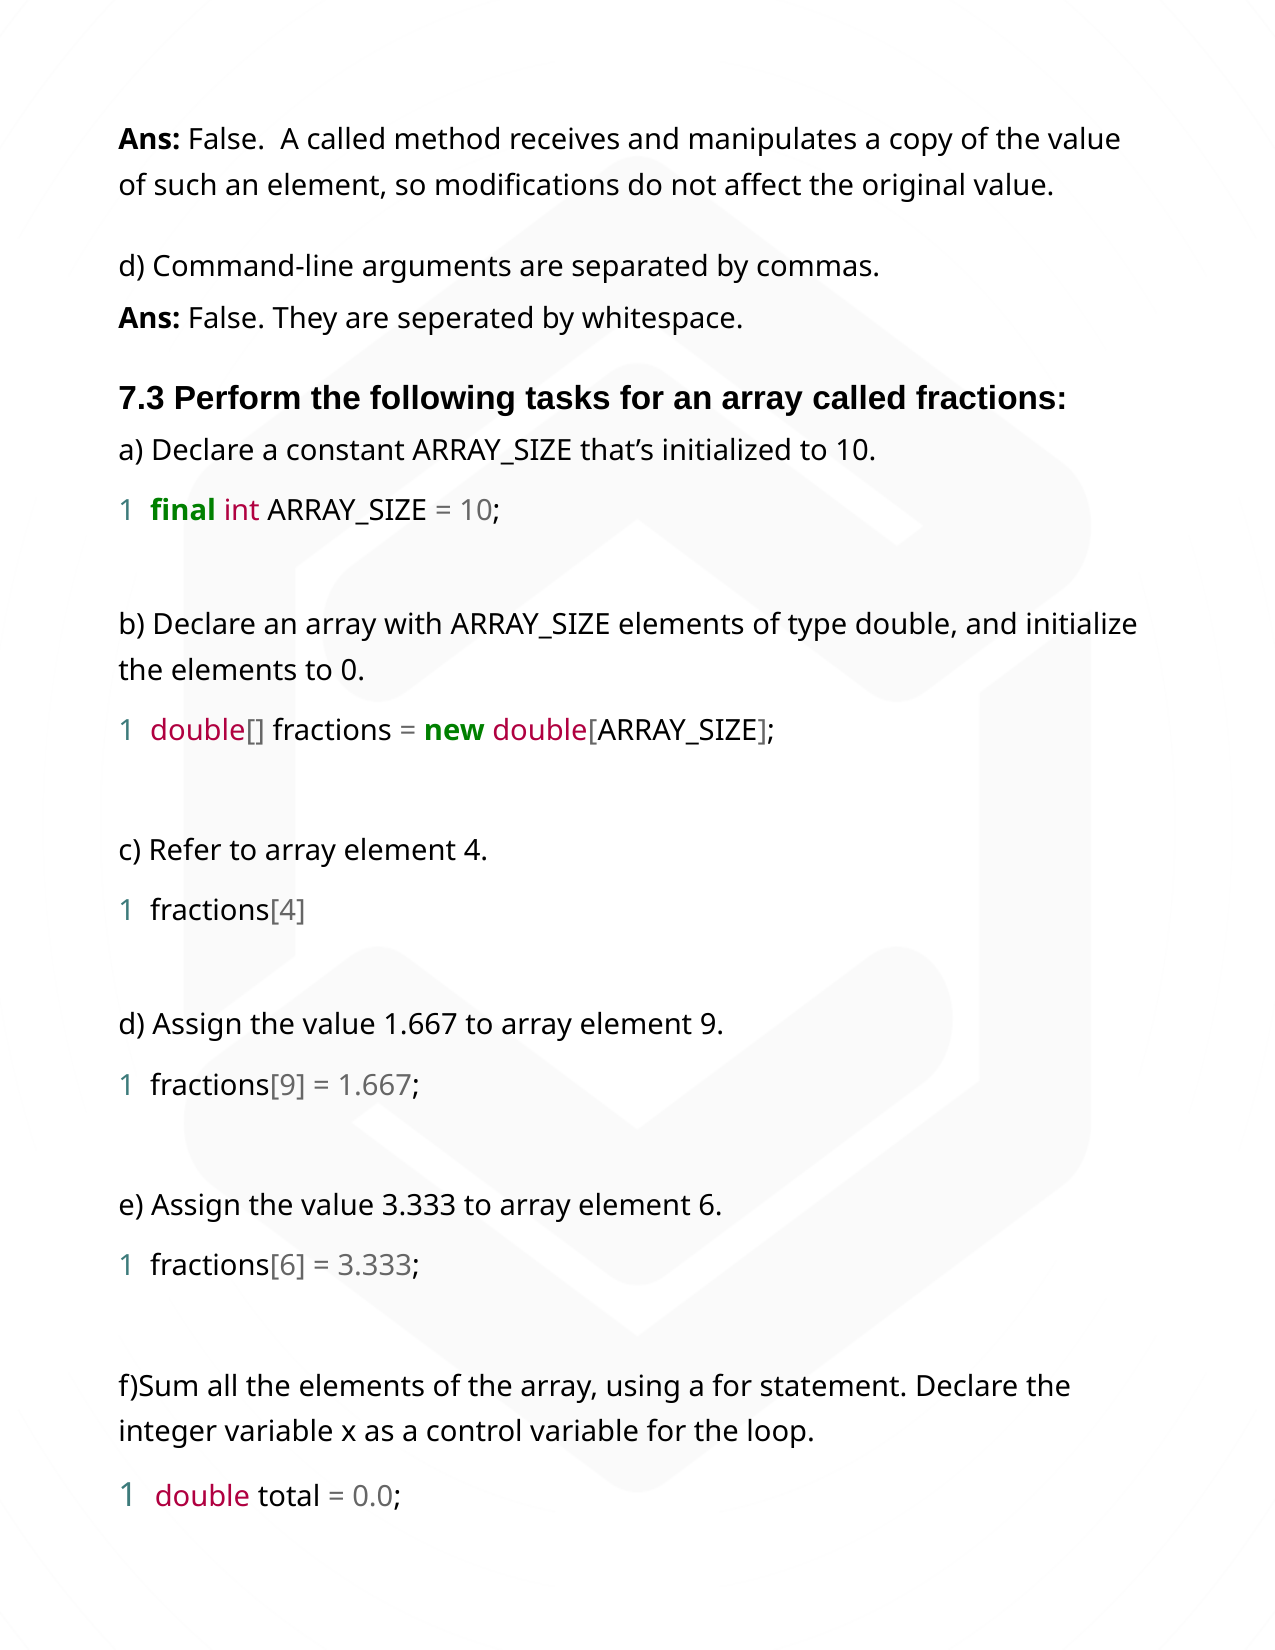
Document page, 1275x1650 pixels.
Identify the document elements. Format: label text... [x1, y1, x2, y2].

text 1 fractions[4] [118, 889, 1157, 929]
text c) Refer to array element 4. [118, 829, 1157, 869]
text 1 fractions[6] = 3.333; [118, 1244, 1157, 1284]
text b) Declare an array with ARRAY_SIZE elements of type double, and initialize the elements to 0. [118, 603, 1157, 688]
subtitle 7.3 Perform the following tasks for an array called fractions: [118, 378, 1157, 416]
text e) Assign the value 3.333 to array element 6. [118, 1184, 1157, 1224]
text 1 final int ARRAY_SIZE = 10; [118, 489, 1157, 529]
text a) Declare a constant ARRAY_SIZE that’s initialized to 10. [118, 429, 1157, 469]
text 1 fractions[9] = 1.667; [118, 1064, 1157, 1103]
text Ans: False. They are seperated by whitespace. [118, 297, 1157, 337]
text d) Assign the value 1.667 to array element 9. [118, 1003, 1157, 1043]
text 1 double total = 0.0; [118, 1471, 1157, 1516]
text Ans: False. A called method receives and manipulates a copy of the value of such an element, so modifications do not affect the original value. [118, 118, 1157, 203]
subtitle d) Command-line arguments are separated by commas. [118, 245, 1157, 284]
text f)Sum all the elements of the array, using a for statement. Declare the integer variable x as a control variable for the loop. [118, 1365, 1157, 1450]
text 1 double[] fractions = new double[ARRAY_SIZE]; [118, 709, 1157, 749]
